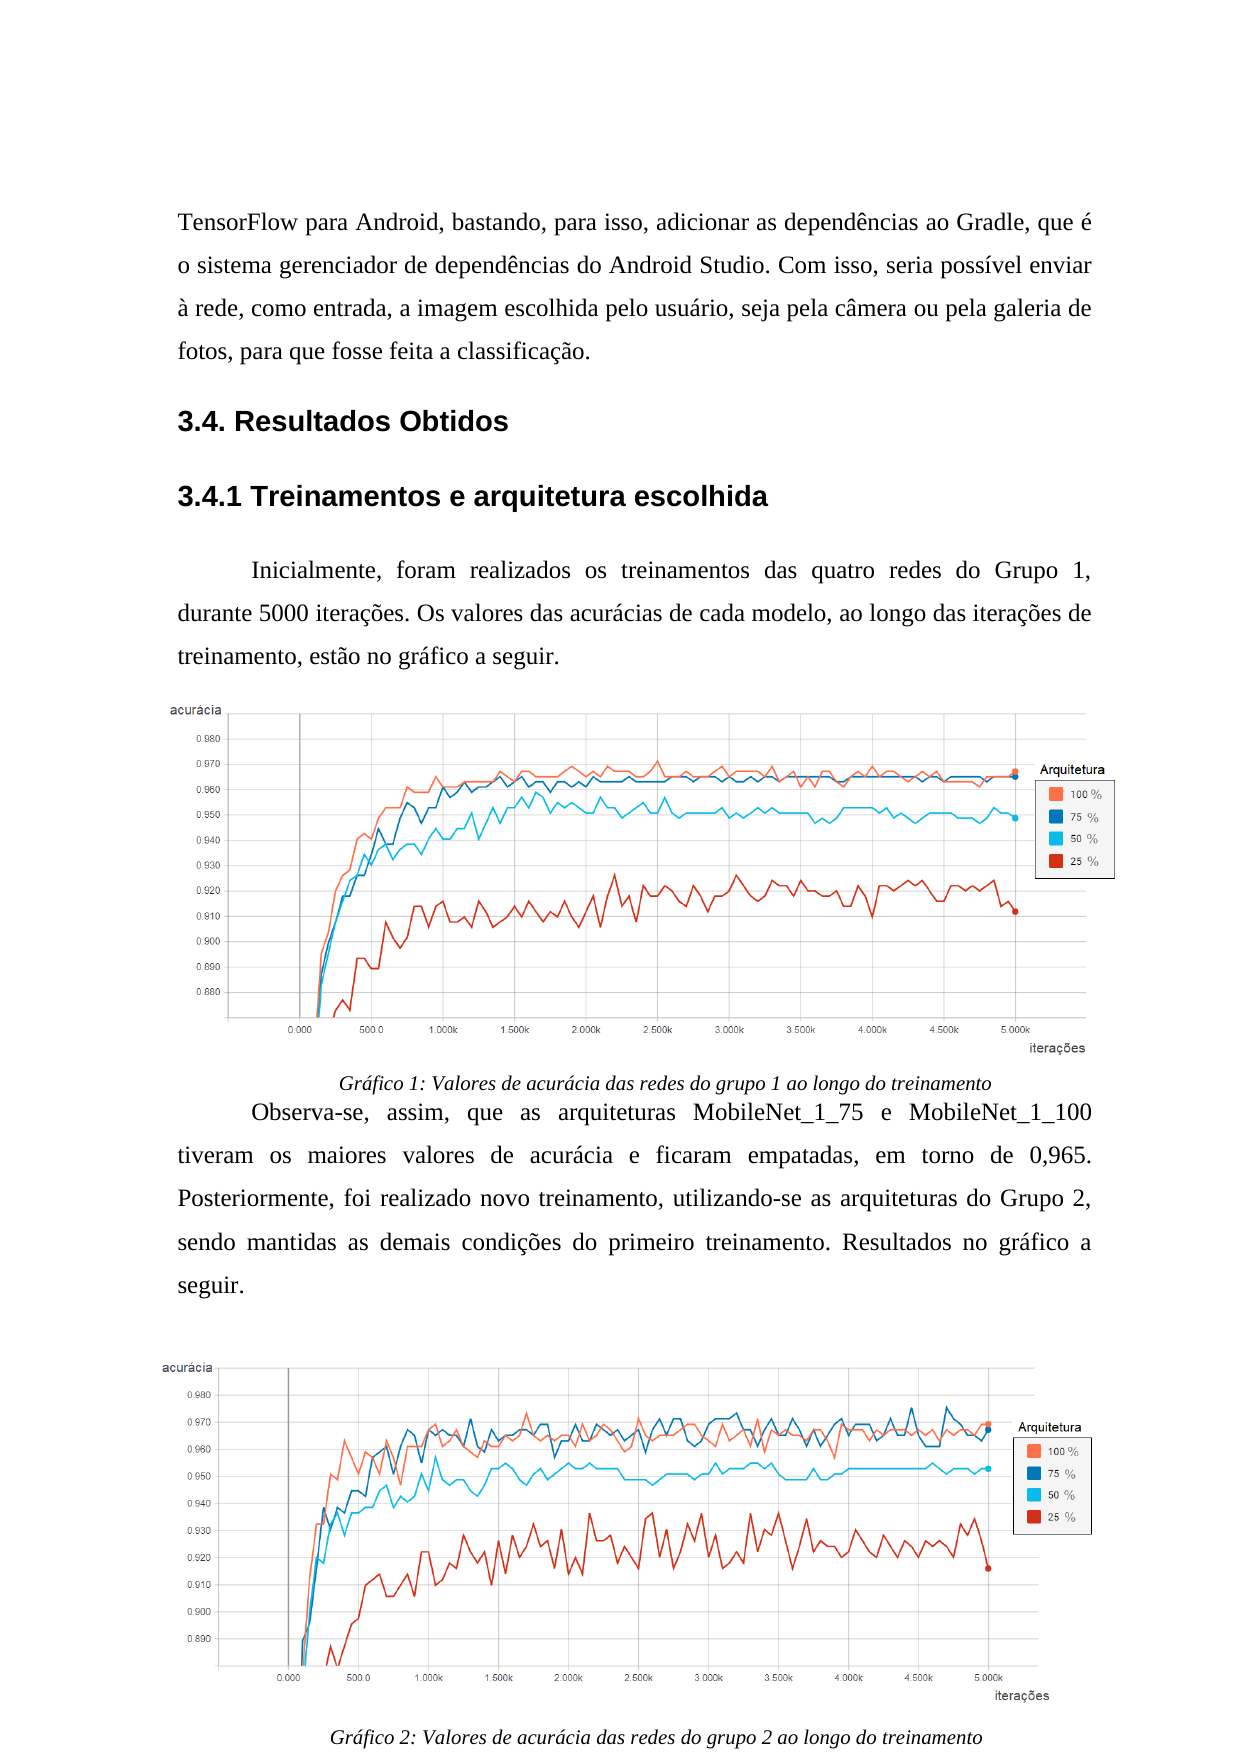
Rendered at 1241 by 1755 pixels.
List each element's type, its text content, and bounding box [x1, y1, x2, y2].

text Inicialmente, foram realizados os treinamentos das quatro redes do Grupo 1, durante 5000 iterações. Os valores das acurácias de cada modelo, ao longo das iterações de treinamento, estão no gráfico a seguir. [177, 555, 1093, 670]
text Gráfico 2: Valores de acurácia das redes do grupo 2 ao longo do treinamento [163, 1725, 1077, 1749]
subtitle 3.4.1 Treinamentos e arquitetura escolhida [177, 479, 1093, 513]
text TensorFlow para Android, bastando, para isso, adicionar as dependências ao Gradle, que é o sistema gerenciador de dependências do Android Studio. Com isso, seria possível enviar à rede, como entrada, a imagem escolhida pelo usuário, seja pela câmera ou pela galeria de fotos, para que fosse feita a classificação. [177, 207, 1093, 365]
subtitle 3.4. Resultados Obtidos [177, 404, 1093, 438]
text Gráfico 1: Valores de acurácia das redes do grupo 1 ao longo do treinamento [177, 1073, 1092, 1095]
text Observa-se, assim, que as arquiteturas MobileNet_1_75 e MobileNet_1_100 tiveram os maiores valores de acurácia e ficaram empatadas, em torno de 0,965. Posteriormente, foi realizado novo treinamento, utilizando-se as arquiteturas do Grupo 2, sendo mantidas as demais condições do primeiro treinamento. Resultados no gráfico a seguir. [177, 1073, 1093, 1298]
